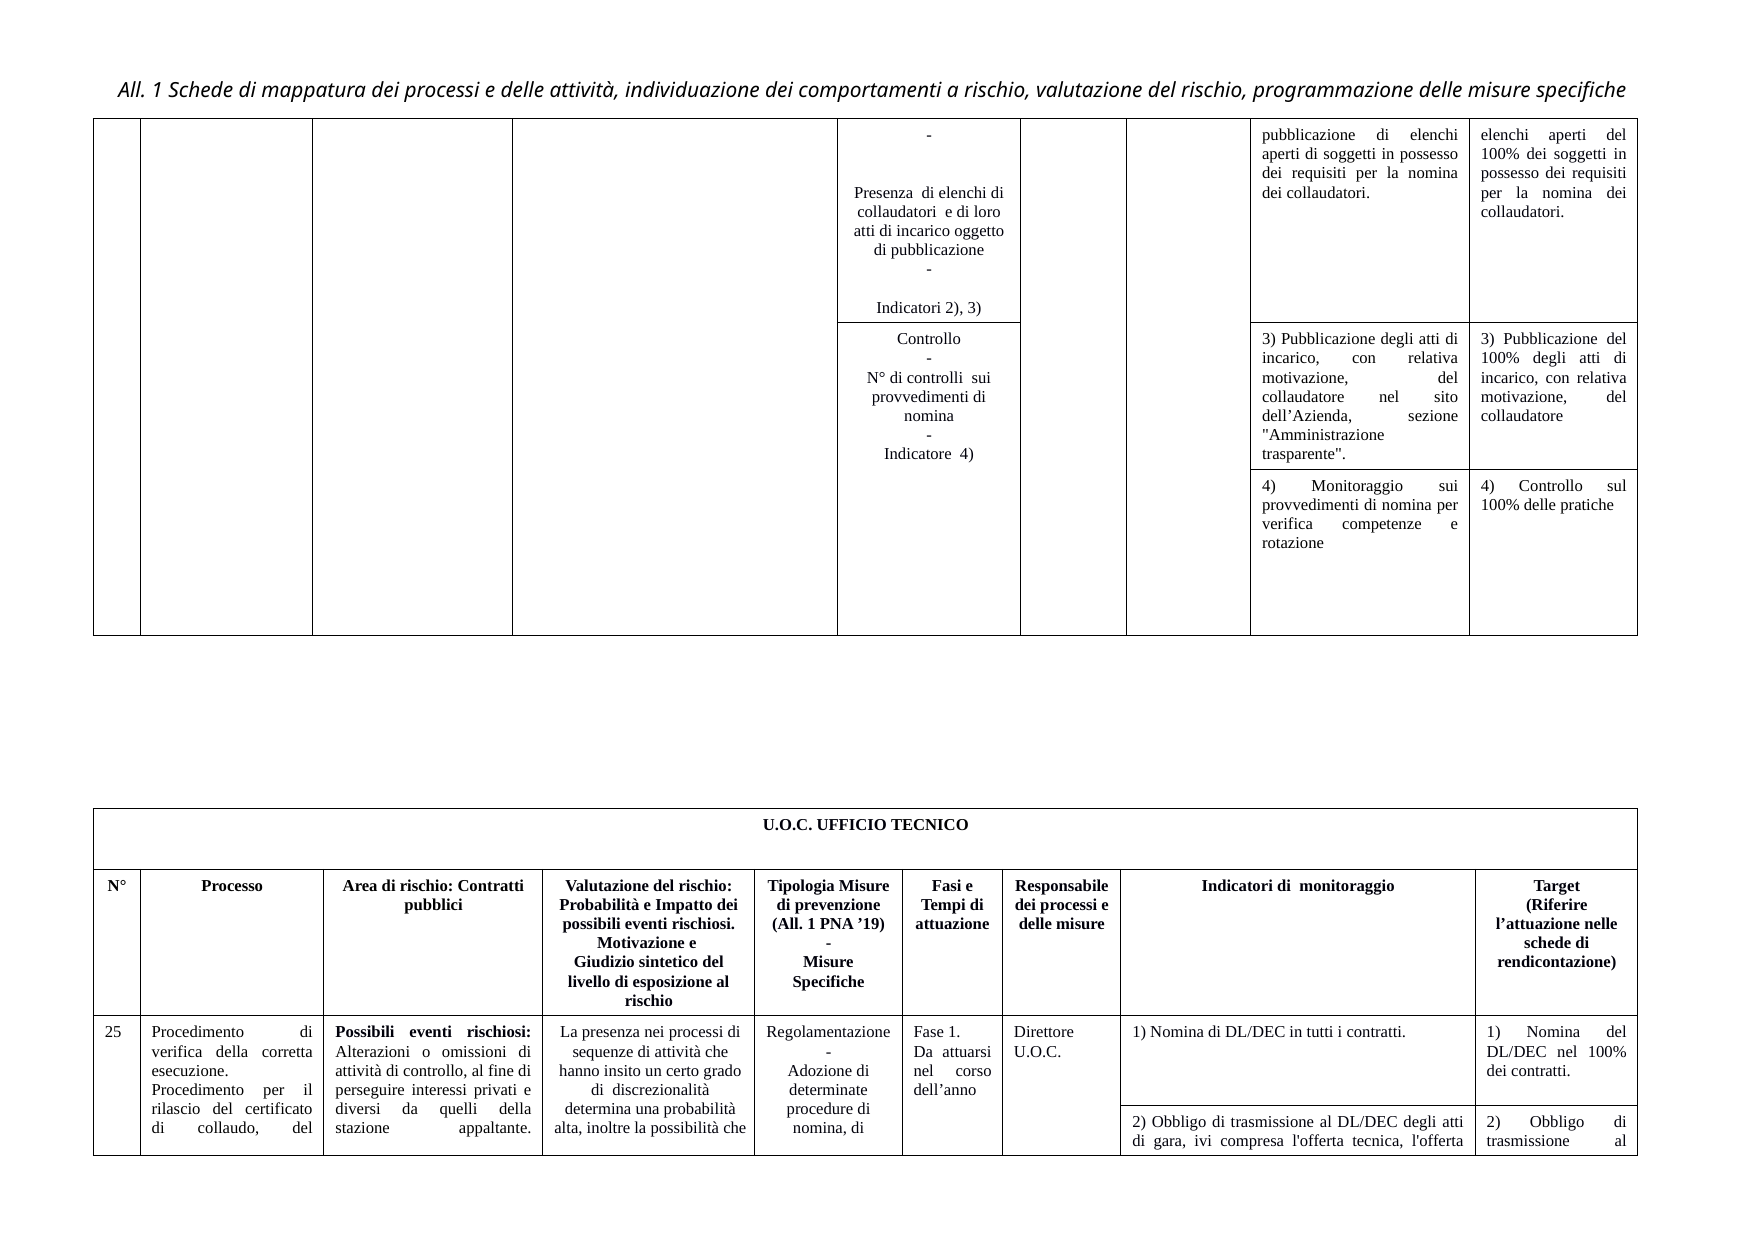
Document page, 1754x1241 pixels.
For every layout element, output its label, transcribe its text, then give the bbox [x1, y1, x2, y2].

table_cell 1) Nomina del DL/DEC nel 100% dei contratti. [1476, 1016, 1637, 1104]
table_cell [513, 119, 837, 635]
table_cell 4) Controllo sul 100% delle pratiche [1470, 470, 1637, 635]
table_cell [313, 119, 512, 635]
table_cell Possibili eventi rischiosi: Alterazioni o omissioni di attività di controllo, al fine di perseguire interessi privati e diversi da quelli della stazione appaltante. [324, 1016, 542, 1155]
table_cell Responsabile dei processi e delle misure [1003, 870, 1120, 1015]
table_cell 4) Monitoraggio sui provvedimenti di nomina per verifica competenze e rotazione [1251, 470, 1469, 635]
table_cell [1021, 119, 1126, 635]
table_cell Fasi e Tempi di attuazione [903, 870, 1002, 1015]
table_cell [94, 119, 140, 635]
table_cell pubblicazione di elenchi aperti di soggetti in possesso dei requisiti per la nomina dei collaudatori. [1251, 119, 1469, 322]
table_cell Regolamentazione - Adozione di determinate procedure di nomina, di [755, 1016, 902, 1155]
table_cell [141, 119, 312, 635]
table_cell [1127, 119, 1250, 635]
table_cell 3) Pubblicazione del 100% degli atti di incarico, con relativa motivazione, del collaudatore [1470, 323, 1637, 469]
table_cell Target (Riferire l’attuazione nelle schede di rendicontazione) [1476, 870, 1637, 1015]
table_cell 2) Obbligo di trasmissione al [1476, 1106, 1637, 1155]
table_cell Indicatori di monitoraggio [1121, 870, 1475, 1015]
table_cell Tipologia Misure di prevenzione (All. 1 PNA ’19) - Misure Specifiche [755, 870, 902, 1015]
table_cell Fase 1. Da attuarsi nel corso dell’anno [903, 1016, 1002, 1155]
table_cell - Presenza di elenchi di collaudatori e di loro atti di incarico oggetto di pubblicazione - Indicatori 2), 3) [838, 119, 1020, 322]
table_cell Processo [141, 870, 323, 1015]
table_cell N° [94, 870, 140, 1015]
table_cell 3) Pubblicazione degli atti di incarico, con relativa motivazione, del collaudatore nel sito dell’Azienda, sezione "Amministrazione trasparente". [1251, 323, 1469, 469]
table_cell 2) Obbligo di trasmissione al DL/DEC degli atti di gara, ivi compresa l'offerta tecnica, l'offerta [1121, 1106, 1475, 1155]
table_cell elenchi aperti del 100% dei soggetti in possesso dei requisiti per la nomina dei collaudatori. [1470, 119, 1637, 322]
table_header U.O.C. UFFICIO TECNICO [94, 809, 1637, 869]
table_cell Procedimento di verifica della corretta esecuzione. Procedimento per il rilascio del certificato di collaudo, del [141, 1016, 323, 1155]
table_cell Valutazione del rischio: Probabilità e Impatto dei possibili eventi rischiosi. Motivazione e Giudizio sintetico del livello di esposizione al rischio [543, 870, 754, 1015]
table_cell 25 [94, 1016, 140, 1155]
table_cell Area di rischio: Contratti pubblici [324, 870, 542, 1015]
table_cell La presenza nei processi di sequenze di attività che hanno insito un certo grado di discrezionalità determina una probabilità alta, inoltre la possibilità che [543, 1016, 754, 1155]
table_cell Controllo - N° di controlli sui provvedimenti di nomina - Indicatore 4) [838, 323, 1020, 635]
table_cell 1) Nomina di DL/DEC in tutti i contratti. [1121, 1016, 1475, 1104]
table_cell Direttore U.O.C. [1003, 1016, 1120, 1155]
